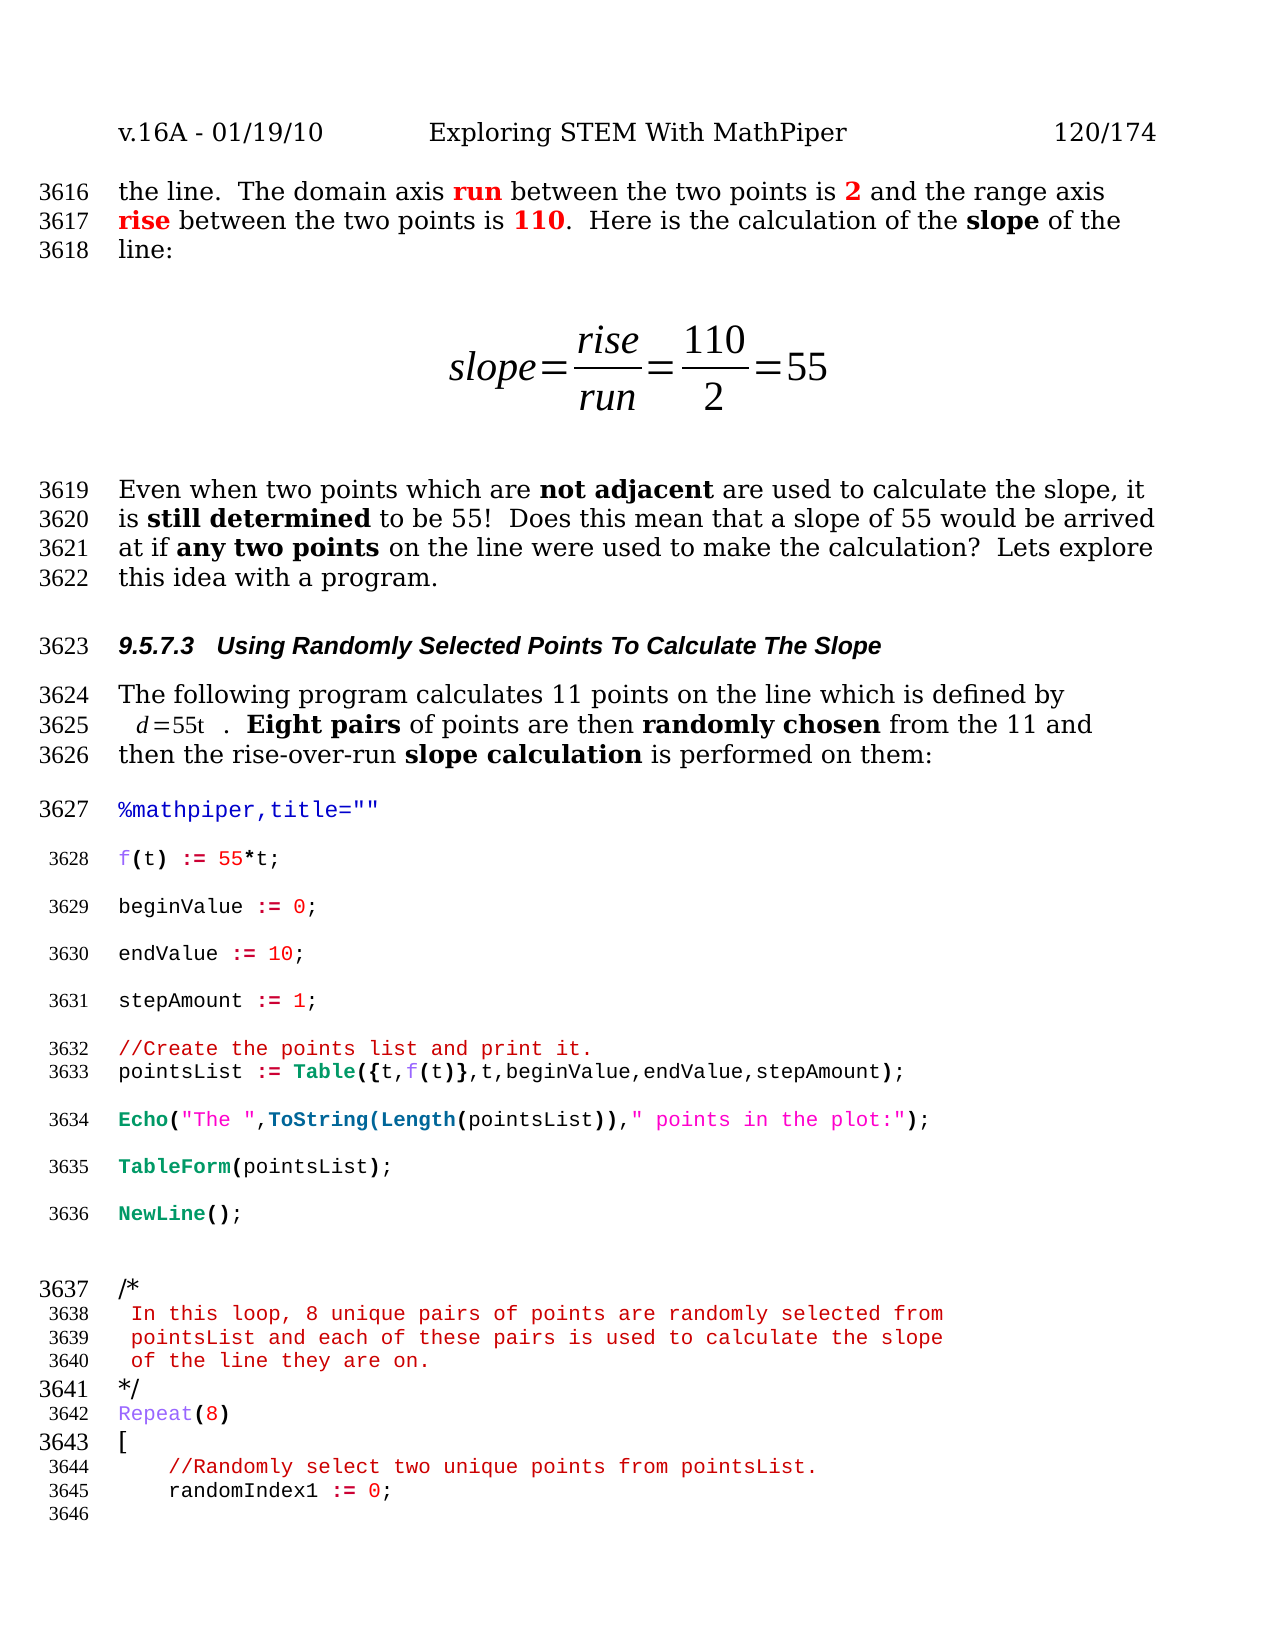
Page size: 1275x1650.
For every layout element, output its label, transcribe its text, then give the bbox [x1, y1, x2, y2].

text In this loop, 8 unique pairs of points are randomly selected from [118, 1303, 1157, 1327]
text //Randomly select two unique points from pointsList. [118, 1456, 1157, 1480]
text randomIndex1 := 0; [118, 1480, 1157, 1503]
text beginValue := 0; [118, 896, 1157, 919]
text %mathpiper,title="" [118, 799, 1157, 825]
text */ [118, 1374, 1157, 1403]
text pointsList and each of these pairs is used to calculate the slope [118, 1327, 1157, 1351]
text NewLine(); [118, 1203, 1157, 1227]
text /* [118, 1274, 1157, 1303]
text endValue := 10; [118, 943, 1157, 967]
text [ [118, 1427, 1157, 1456]
text Repeat(8) [118, 1403, 1157, 1427]
text Even when two points which are not adjacent are used to calculate the slope, it is still determined to be 55! Does this mean that a slope of 55 would be arrived at if any two points on the line were used to make the calculation? Lets explore this idea with a program. [118, 475, 1157, 592]
subtitle Using Randomly Selected Points To Calculate The Slope [118, 631, 1157, 659]
text pointsList := Table({t,f(t)},t,beginValue,endValue,stepAmount); [118, 1061, 1157, 1085]
text of the line they are on. [118, 1351, 1157, 1374]
text TableForm(pointsList); [118, 1156, 1157, 1179]
text the line. The domain axis run between the two points is 2 and the range axis rise between the two points is 110. Here is the calculation of the slope of the line: [118, 177, 1157, 265]
text Echo("The ",ToString(Length(pointsList))," points in the plot:"); [118, 1108, 1157, 1132]
text f(t) := 55*t; [118, 848, 1157, 872]
text stepAmount := 1; [118, 990, 1157, 1014]
text //Create the points list and print it. [118, 1038, 1157, 1061]
text The following program calculates 11 points on the line which is defined by. Eight pairs of points are then randomly chosen from the 11 and then the rise-over-run slope calculation is performed on them: [118, 681, 1157, 769]
